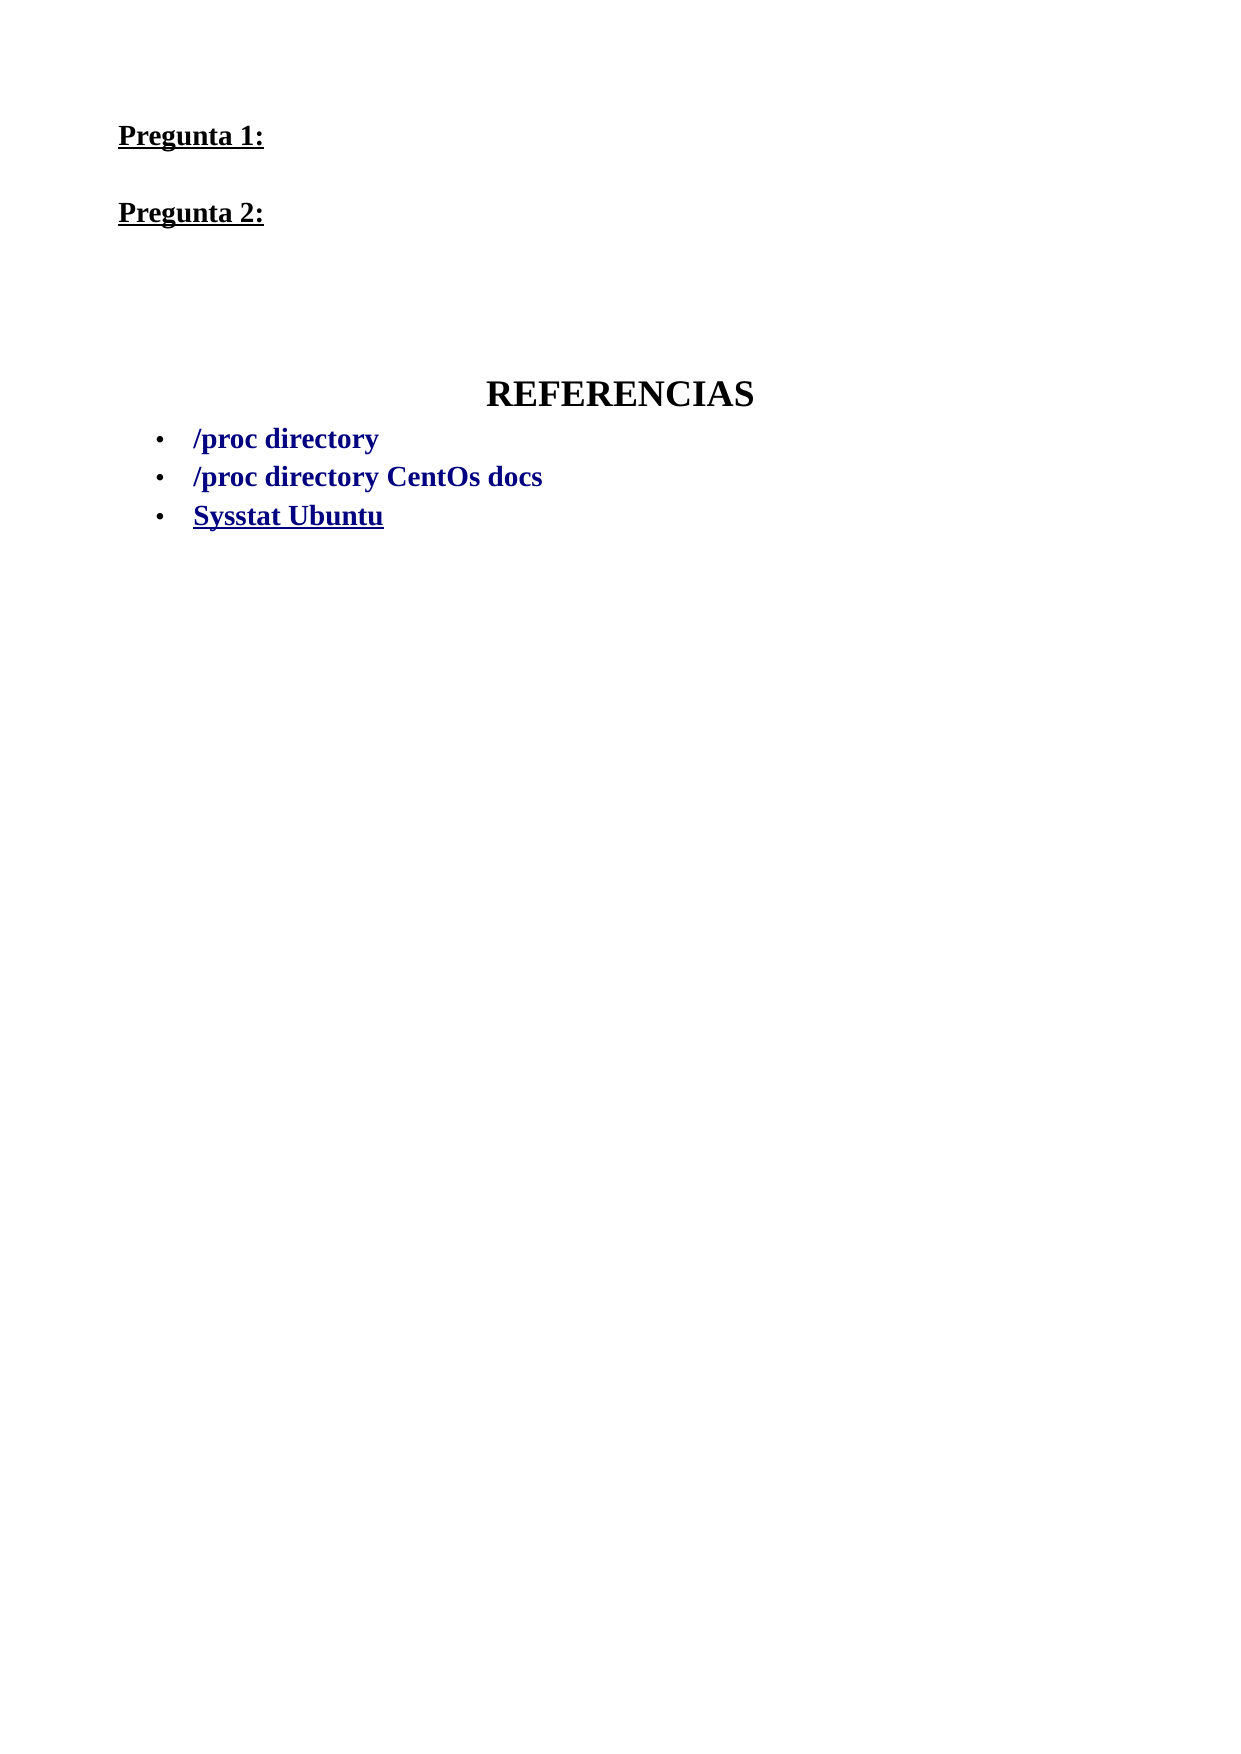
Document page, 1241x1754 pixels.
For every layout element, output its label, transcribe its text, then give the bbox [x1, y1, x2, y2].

text Pregunta 2: [118, 195, 1122, 229]
text REFERENCIAS [118, 371, 1122, 414]
list /proc directory CentOs docs [156, 459, 1122, 493]
list /proc directory [156, 421, 1122, 454]
text Pregunta 1: [118, 118, 1122, 152]
list Sysstat Ubuntu [156, 498, 1122, 532]
